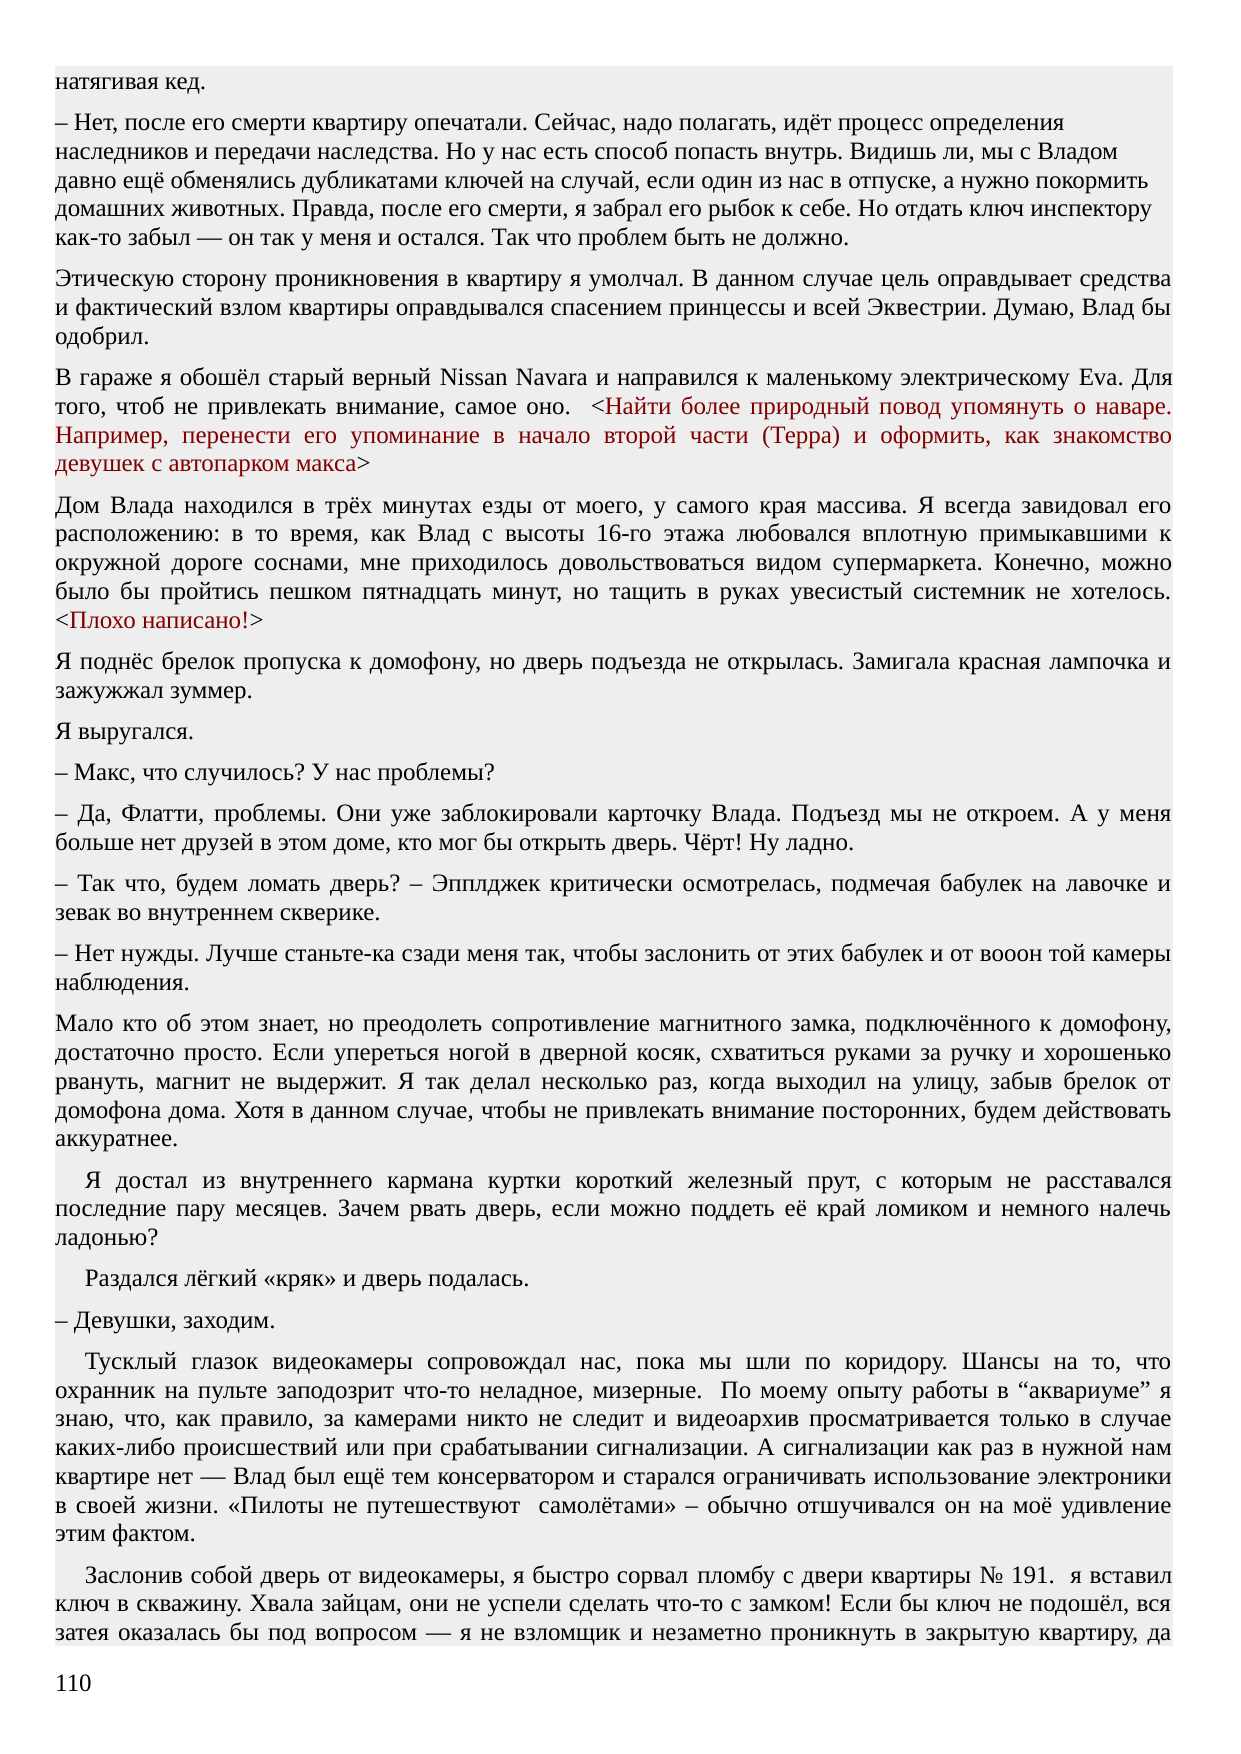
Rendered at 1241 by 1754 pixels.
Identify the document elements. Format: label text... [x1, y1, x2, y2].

text – Девушки, заходим. [55, 1305, 1173, 1333]
text Тусклый глазок видеокамеры сопровождал нас, пока мы шли по коридору. Шансы на то, что охранник на пульте заподозрит что-то неладное, мизерные. По моему опыту работы в “аквариуме” я знаю, что, как правило, за камерами никто не следит и видеоархив просматривается только в случае каких-либо происшествий или при срабатывании сигнализации. А сигнализации как раз в нужной нам квартире нет — Влад был ещё тем консерватором и старался ограничивать использование электроники в своей жизни. «Пилоты не путешествуют самолётами» – обычно отшучивался он на моё удивление этим фактом. [55, 1346, 1173, 1547]
text Дом Влада находился в трёх минутах езды от моего, у самого края массива. Я всегда завидовал его расположению: в то время, как Влад с высоты 16-го этажа любовался вплотную примыкавшими к окружной дороге соснами, мне приходилось довольствоваться видом супермаркета. Конечно, можно было бы пройтись пешком пятнадцать минут, но тащить в руках увесистый системник не хотелось. <Плохо написано!> [55, 490, 1173, 633]
text – Да, Флатти, проблемы. Они уже заблокировали карточку Влада. Подъезд мы не откроем. А у меня больше нет друзей в этом доме, кто мог бы открыть дверь. Чёрт! Ну ладно. [55, 798, 1173, 856]
text Раздался лёгкий «кряк» и дверь подалась. [55, 1263, 1173, 1292]
text – Нет нужды. Лучше станьте-ка сзади меня так, чтобы заслонить от этих бабулек и от вооон той камеры наблюдения. [55, 938, 1173, 996]
text – Так что, будем ломать дверь? – Эпплджек критически осмотрелась, подмечая бабулек на лавочке и зевак во внутреннем скверике. [55, 868, 1173, 926]
text – Нет, после его смерти квартиру опечатали. Сейчас, надо полагать, идёт процесс определения наследников и передачи наследства. Но у нас есть способ попасть внутрь. Видишь ли, мы с Владом давно ещё обменялись дубликатами ключей на случай, если один из нас в отпуске, а нужно покормить домашних животных. Правда, после его смерти, я забрал его рыбок к себе. Но отдать ключ инспектору как-то забыл — он так у меня и остался. Так что проблем быть не должно. [55, 107, 1173, 251]
text Этическую сторону проникновения в квартиру я умолчал. В данном случае цель оправдывает средства и фактический взлом квартиры оправдывался спасением принцессы и всей Эквестрии. Думаю, Влад бы одобрил. [55, 263, 1173, 350]
text Заслонив собой дверь от видеокамеры, я быстро сорвал пломбу с двери квартиры № 191. я вставил ключ в скважину. Хвала зайцам, они не успели сделать что-то с замком! Если бы ключ не подошёл, вся затея оказалась бы под вопросом — я не взломщик и незаметно проникнуть в закрытую квартиру, да [55, 1560, 1173, 1646]
text Я выругался. [55, 716, 1173, 745]
text В гараже я обошёл старый верный Nissan Navara и направился к маленькому электрическому Eva. Для того, чтоб не привлекать внимание, самое оно. <Найти более природный повод упомянуть о наваре. Например, перенести его упоминание в начало второй части (Терра) и оформить, как знакомство девушек с автопарком макса> [55, 362, 1173, 477]
list Мало кто об этом знает, но преодолеть сопротивление магнитного замка, подключённого к домофону, достаточно просто. Если упереться ногой в дверной косяк, схватиться руками за ручку и хорошенько рвануть, магнит не выдержит. Я так делал несколько раз, когда выходил на улицу, забыв брелок от домофона дома. Хотя в данном случае, чтобы не привлекать внимание посторонних, будем действовать аккуратнее. [55, 1008, 1173, 1152]
text натягивая кед. [55, 66, 1173, 95]
text – Макс, что случилось? У нас проблемы? [55, 757, 1173, 786]
text Я достал из внутреннего кармана куртки короткий железный прут, с которым не расставался последние пару месяцев. Зачем рвать дверь, если можно поддеть её край ломиком и немного налечь ладонью? [55, 1165, 1173, 1251]
text Я поднёс брелок пропуска к домофону, но дверь подъезда не открылась. Замигала красная лампочка и зажужжал зуммер. [55, 646, 1173, 703]
